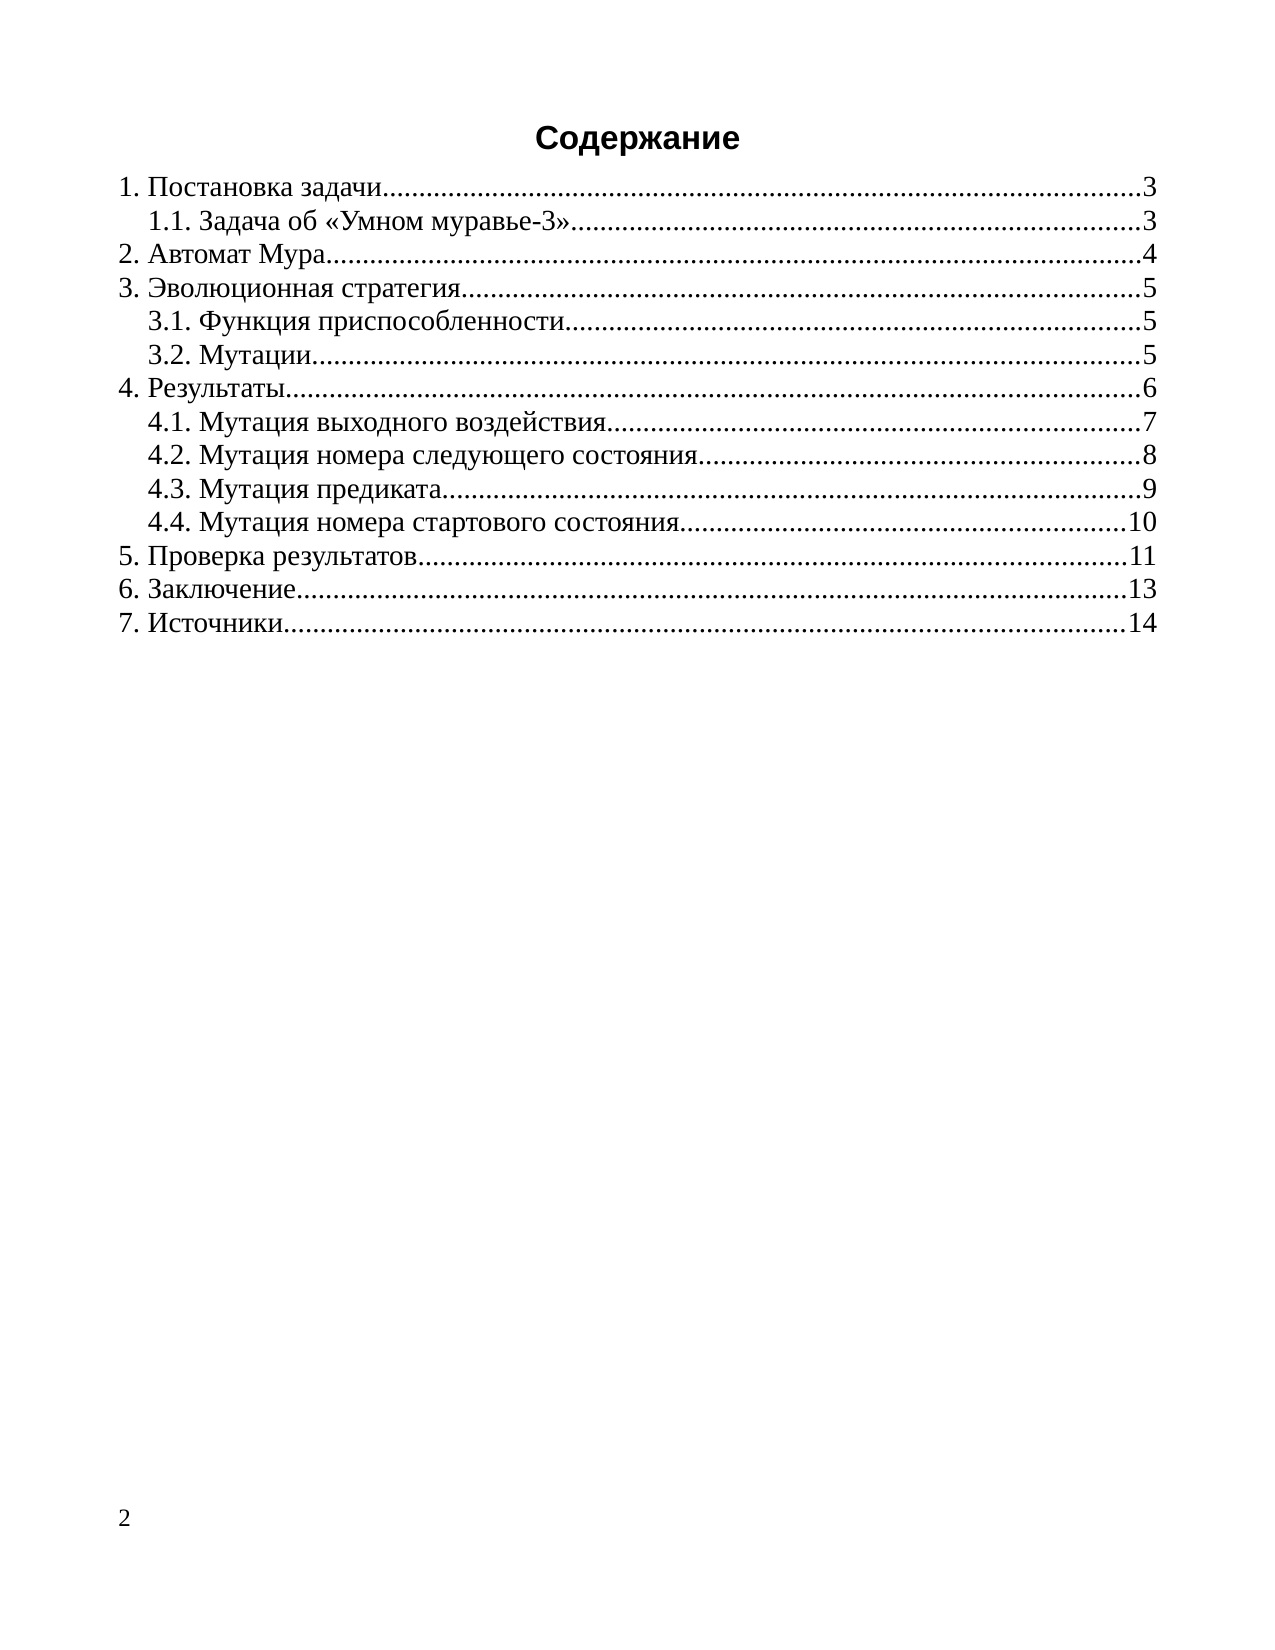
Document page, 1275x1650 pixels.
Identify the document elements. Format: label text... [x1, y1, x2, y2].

text 1.1. Задача об «Умном муравье-3» 3 [148, 203, 1157, 236]
text 3.1. Функция приспособленности 5 [148, 303, 1157, 337]
text 5. Проверка результатов 11 [118, 538, 1157, 572]
subtitle Содержание [118, 118, 1157, 157]
text 4.4. Мутация номера стартового состояния 10 [148, 504, 1157, 538]
text 3.2. Мутации 5 [148, 337, 1157, 370]
text 4. Результаты 6 [118, 370, 1157, 404]
text 6. Заключение 13 [118, 572, 1157, 605]
text 3. Эволюционная стратегия 5 [118, 270, 1157, 303]
text 4.1. Мутация выходного воздействия 7 [148, 404, 1157, 437]
text 1. Постановка задачи 3 [118, 169, 1157, 203]
text 4.3. Мутация предиката 9 [148, 471, 1157, 504]
text 7. Источники 14 [118, 605, 1157, 639]
text 2. Автомат Мура 4 [118, 236, 1157, 270]
text 4.2. Мутация номера следующего состояния 8 [148, 437, 1157, 471]
